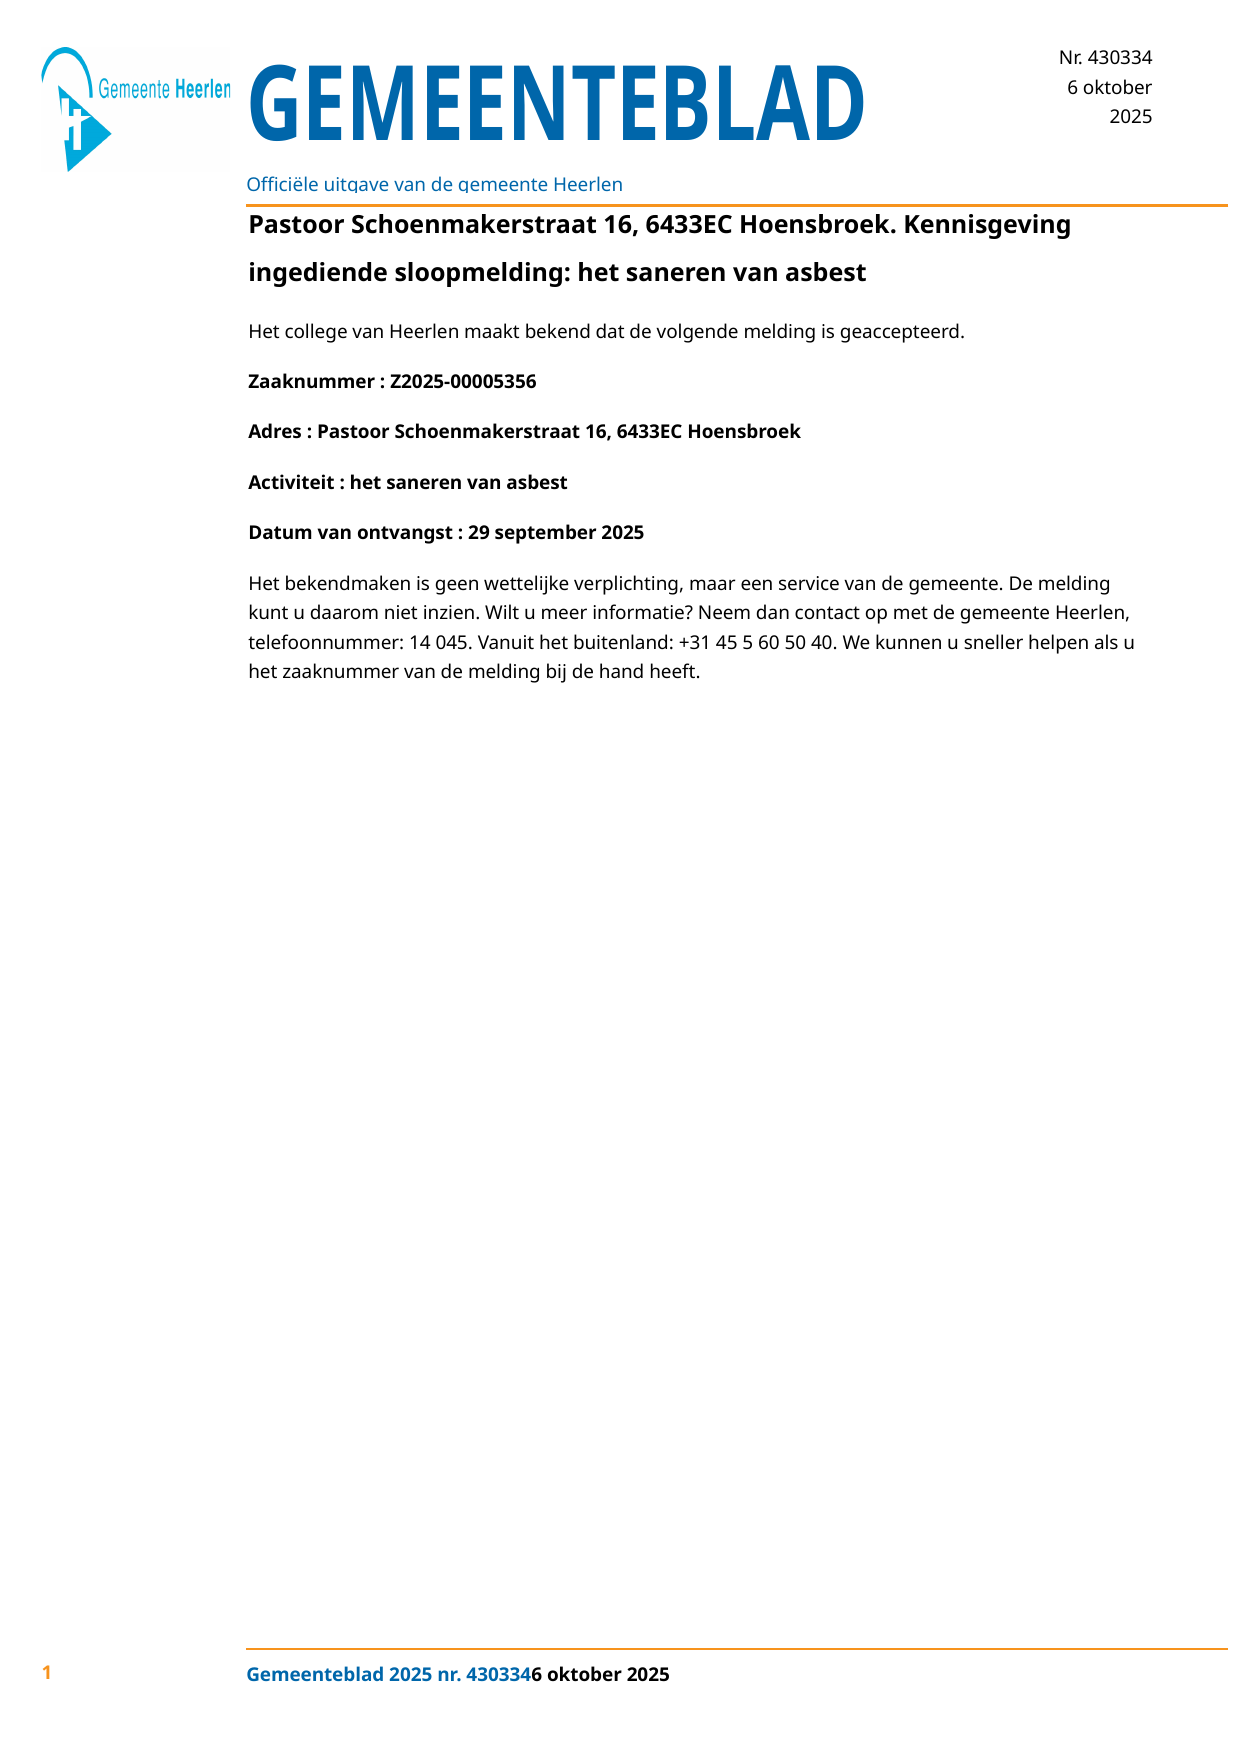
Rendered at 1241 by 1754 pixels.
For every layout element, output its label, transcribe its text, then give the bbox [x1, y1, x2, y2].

text Pastoor Schoenmakerstraat 16, 6433EC Hoensbroek. Kennisgeving ingediende sloopmelding: het saneren van asbest [248, 207, 1152, 288]
text Adres : Pastoor Schoenmakerstraat 16, 6433EC Hoensbroek [248, 419, 1152, 444]
text Zaaknummer : Z2025-00005356 [248, 368, 1152, 394]
text Het bekendmaken is geen wettelijke verplichting, maar een service van de gemeente. De melding kunt u daarom niet inzien. Wilt u meer informatie? Neem dan contact op met de gemeente Heerlen, telefoonnummer: 14 045. Vanuit het buitenland: +31 45 5 60 50 40. We kunnen u sneller helpen als u het zaaknummer van de melding bij de hand heeft. [248, 570, 1152, 684]
text Datum van ontvangst : 29 september 2025 [248, 519, 1152, 545]
picture [41, 47, 231, 172]
text Het college van Heerlen maakt bekend dat de volgende melding is geaccepteerd. [248, 318, 1152, 344]
picture [41, 47, 59, 70]
text Activiteit : het saneren van asbest [248, 469, 1152, 495]
